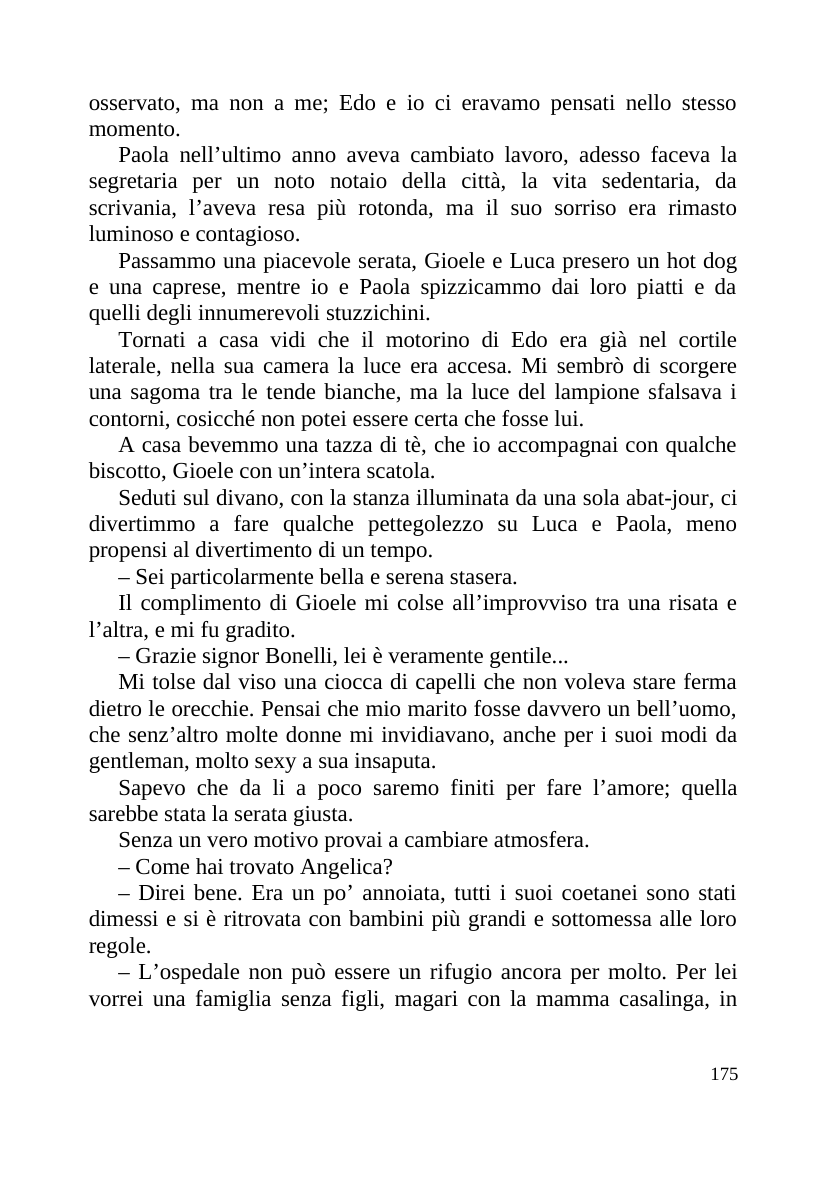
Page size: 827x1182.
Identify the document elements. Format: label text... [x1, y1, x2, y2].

text Passammo una piacevole serata, Gioele e Luca presero un hot dog e una caprese, mentre io e Paola spizzicammo dai loro piatti e da quelli degli innumerevoli stuzzichini. [88, 247, 738, 326]
text – L’ospedale non può essere un rifugio ancora per molto. Per lei vorrei una famiglia senza figli, magari con la mamma casalinga, in [88, 958, 738, 1011]
text – Direi bene. Era un po’ annoiata, tutti i suoi coetanei sono stati dimessi e si è ritrovata con bambini più grandi e sottomessa alle loro regole. [88, 879, 738, 958]
text Paola nell’ultimo anno aveva cambiato lavoro, adesso faceva la segretaria per un noto notaio della città, la vita sedentaria, da scrivania, l’aveva resa più rotonda, ma il suo sorriso era rimasto luminoso e contagioso. [88, 141, 738, 247]
text Il complimento di Gioele mi colse all’improvviso tra una risata e l’altra, e mi fu gradito. [88, 589, 738, 642]
text osservato, ma non a me; Edo e io ci eravamo pensati nello stesso momento. [88, 88, 738, 141]
text – Come hai trovato Angelica? [88, 853, 738, 879]
text – Sei particolarmente bella e serena stasera. [88, 563, 738, 589]
text Seduti sul divano, con la stanza illuminata da una sola abat-jour, ci divertimmo a fare qualche pettegolezzo su Luca e Paola, meno propensi al divertimento di un tempo. [88, 484, 738, 563]
text Sapevo che da li a poco saremo finiti per fare l’amore; quella sarebbe stata la serata giusta. [88, 774, 738, 826]
text – Grazie signor Bonelli, lei è veramente gentile... [88, 642, 738, 668]
text Tornati a casa vidi che il motorino di Edo era già nel cortile laterale, nella sua camera la luce era accesa. Mi sembrò di scorgere una sagoma tra le tende bianche, ma la luce del lampione sfalsava i contorni, cosicché non potei essere certa che fosse lui. [88, 326, 738, 431]
text Senza un vero motivo provai a cambiare atmosfera. [88, 826, 738, 853]
text A casa bevemmo una tazza di tè, che io accompagnai con qualche biscotto, Gioele con un’intera scatola. [88, 431, 738, 484]
text Mi tolse dal viso una ciocca di capelli che non voleva stare ferma dietro le orecchie. Pensai che mio marito fosse davvero un bell’uomo, che senz’altro molte donne mi invidiavano, anche per i suoi modi da gentleman, molto sexy a sua insaputa. [88, 668, 738, 774]
